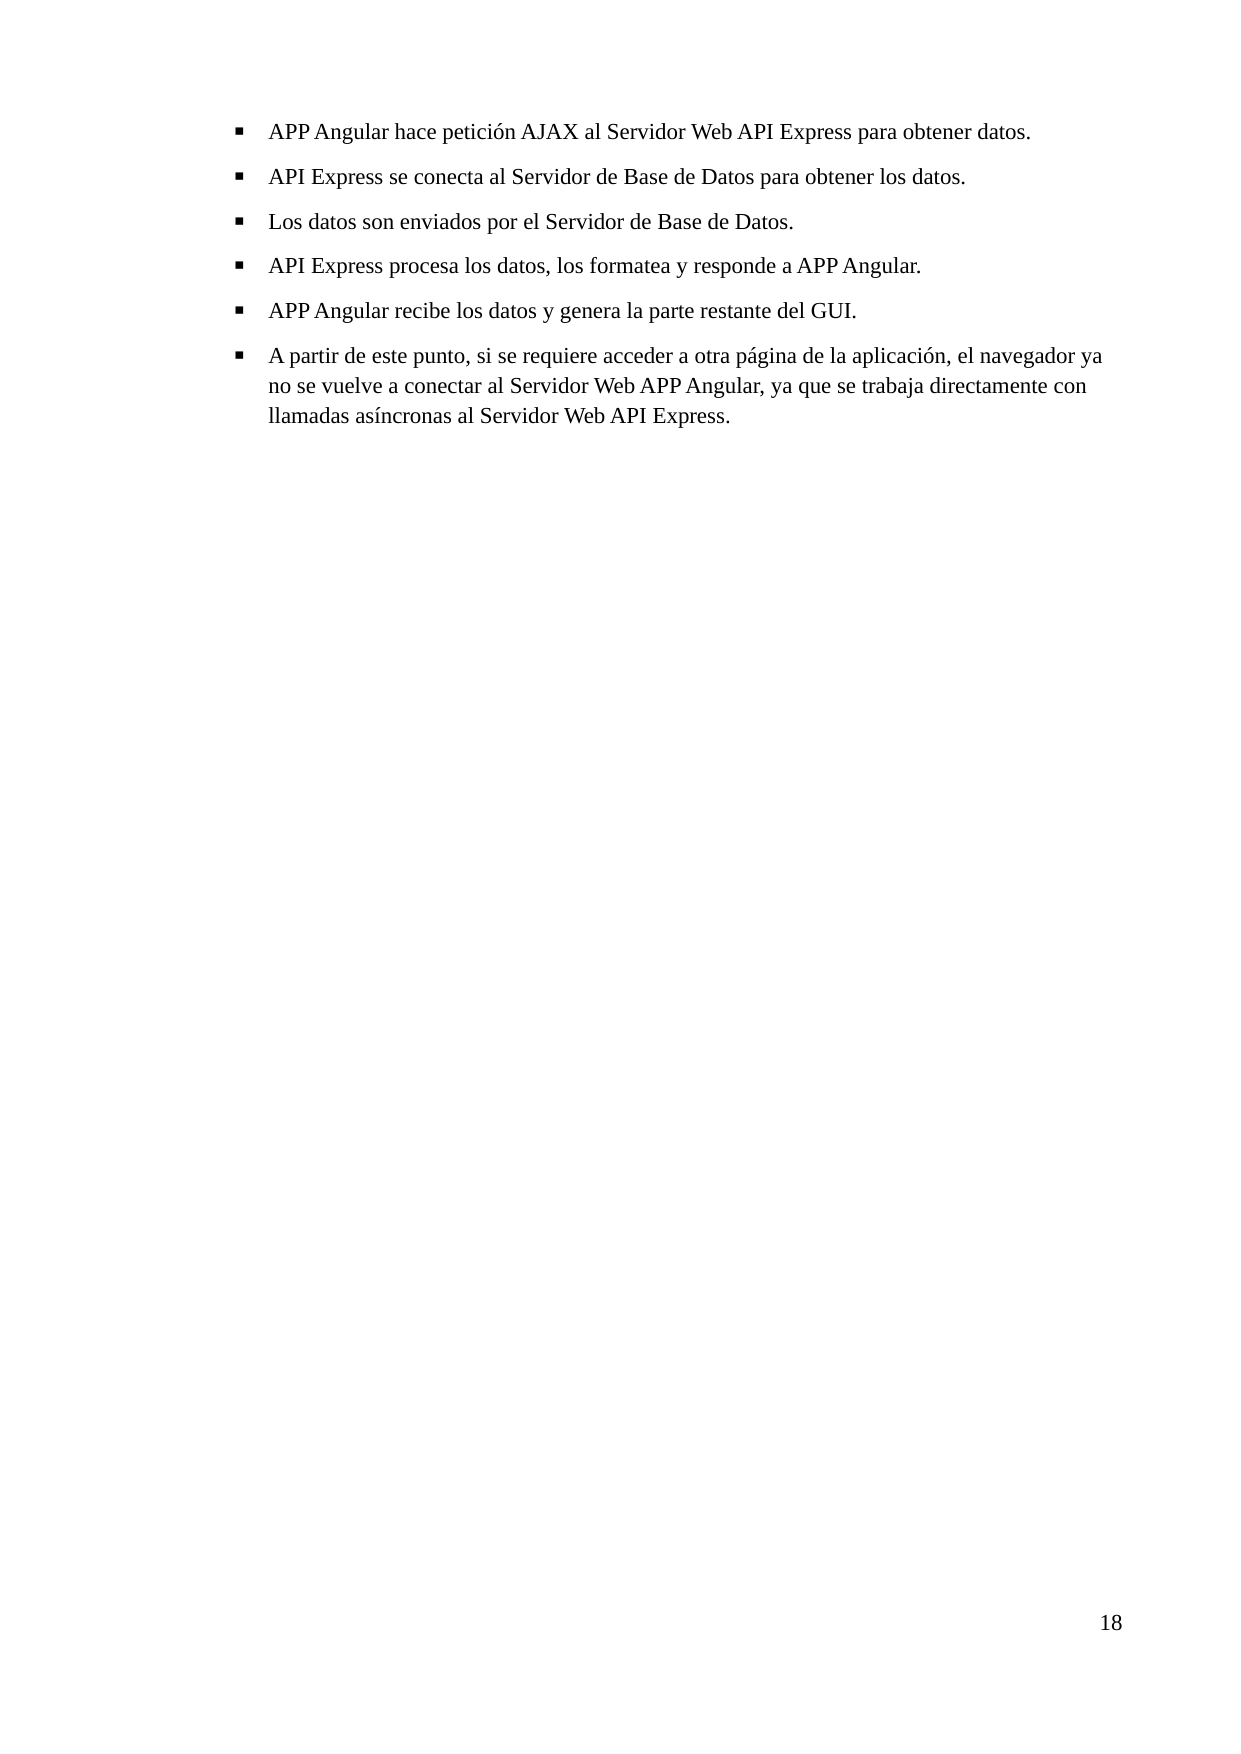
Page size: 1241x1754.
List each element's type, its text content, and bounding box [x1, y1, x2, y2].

list APP Angular recibe los datos y genera la parte restante del GUI. [231, 297, 1122, 324]
list A partir de este punto, si se requiere acceder a otra página de la aplicación, el navegador ya no se vuelve a conectar al Servidor Web APP Angular, ya que se trabaja directamente con llamadas asíncronas al Servidor Web API Express. [231, 342, 1122, 429]
list Los datos son enviados por el Servidor de Base de Datos. [231, 208, 1122, 234]
list API Express se conecta al Servidor de Base de Datos para obtener los datos. [231, 163, 1122, 189]
list API Express procesa los datos, los formatea y responde a APP Angular. [231, 252, 1122, 279]
list APP Angular hace petición AJAX al Servidor Web API Express para obtener datos. [231, 118, 1122, 144]
